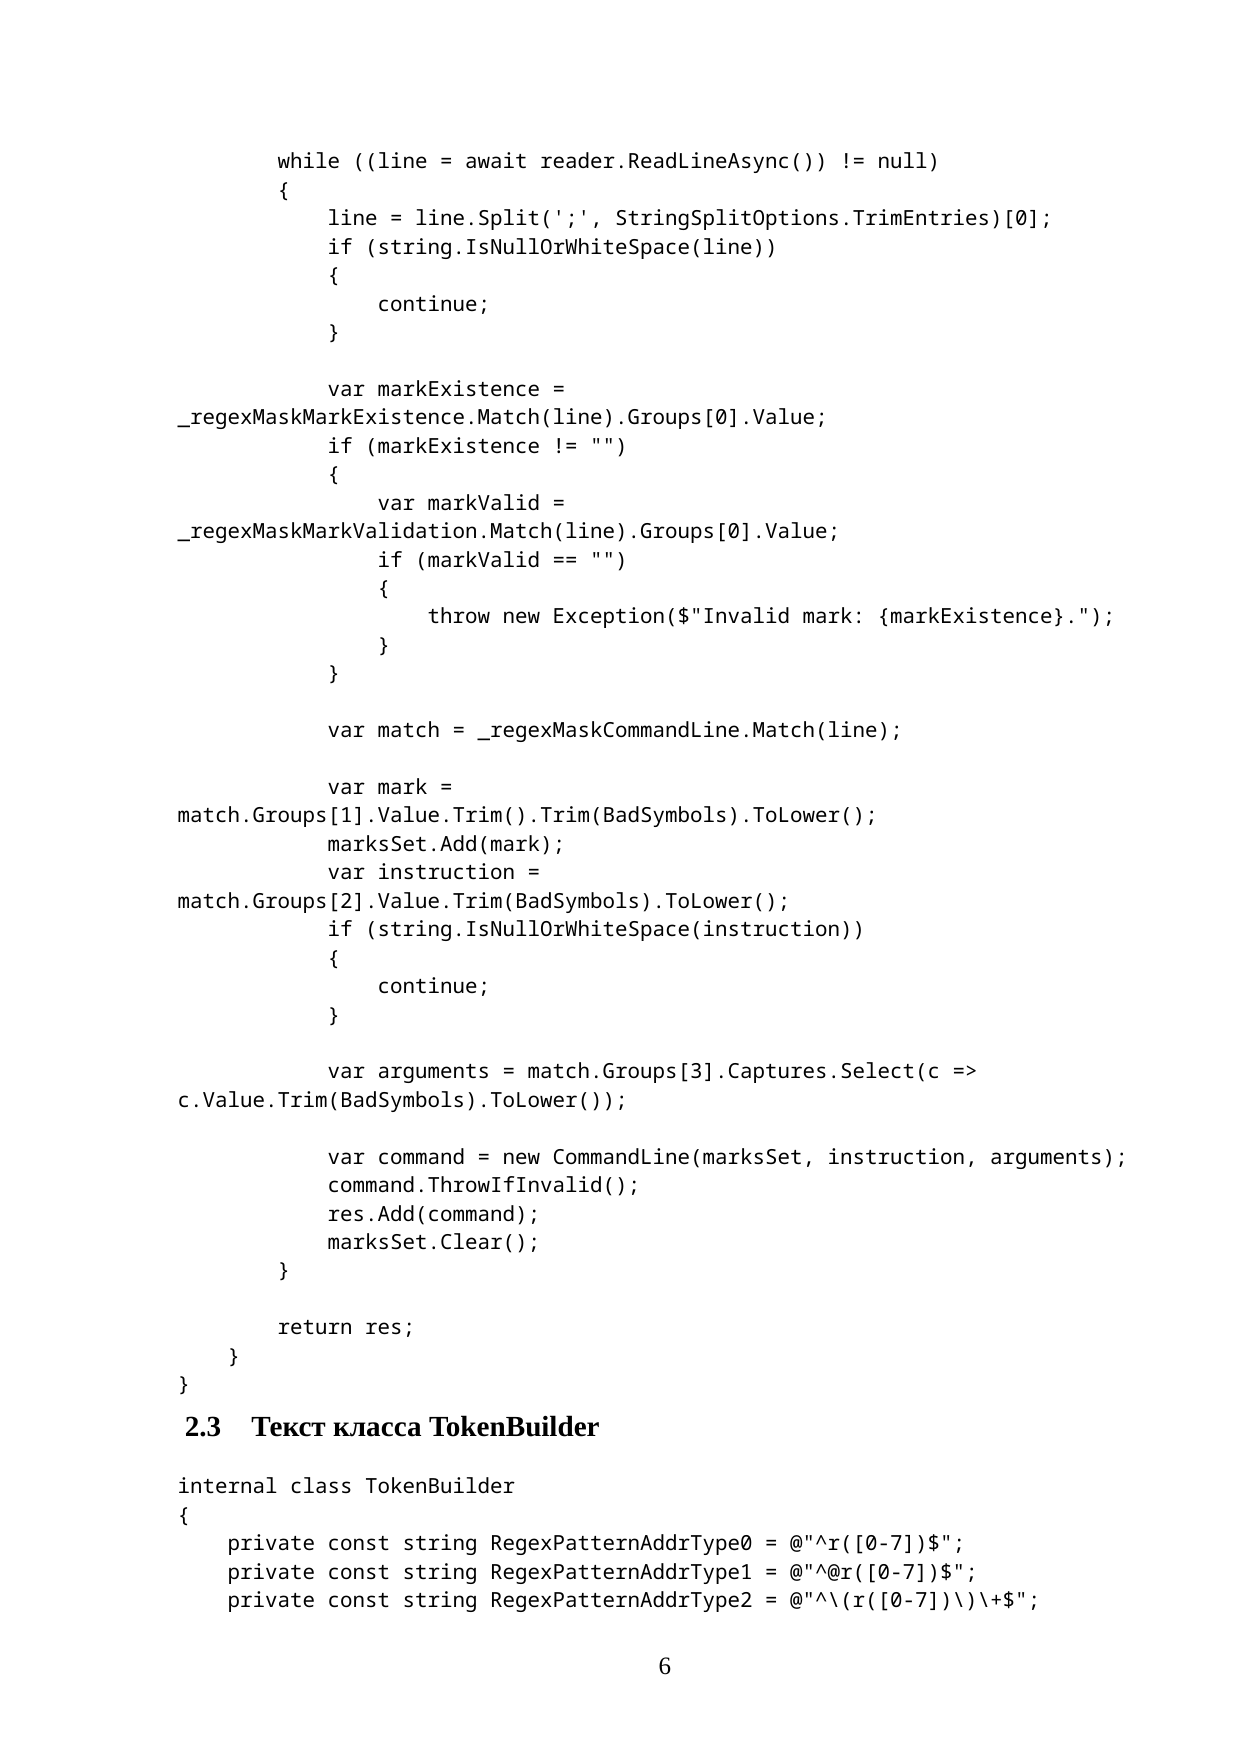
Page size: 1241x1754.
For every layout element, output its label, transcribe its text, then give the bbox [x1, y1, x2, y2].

table_header internal class TokenBuilder { private const string RegexPatternAddrType0 = @"^r([0-7])$"; private const string RegexPatternAddrType1 = @"^@r([0-7])$"; private const string RegexPatternAddrType2 = @"^\(r([0-7])\)\+$"; [177, 1472, 1152, 1614]
table_header while ((line = await reader.ReadLineAsync()) != null) { line = line.Split(';', StringSplitOptions.TrimEntries)[0]; if (string.IsNullOrWhiteSpace(line)) { continue; } var markExistence = _regexMaskMarkExistence.Match(line).Groups[0].Value; if (markExistence != "") { var markValid = _regexMaskMarkValidation.Match(line).Groups[0].Value; if (markValid == "") { throw new Exception($"Invalid mark: {markExistence}."); } } var match = _regexMaskCommandLine.Match(line); var mark = match.Groups[1].Value.Trim().Trim(BadSymbols).ToLower(); marksSet.Add(mark); var instruction = match.Groups[2].Value.Trim(BadSymbols).ToLower(); if (string.IsNullOrWhiteSpace(instruction)) { continue; } var arguments = match.Groups[3].Captures.Select(c => c.Value.Trim(BadSymbols).ToLower()); var command = new CommandLine(marksSet, instruction, arguments); command.ThrowIfInvalid(); res.Add(command); marksSet.Clear(); } return res; } } [177, 118, 1152, 1398]
subtitle Текст класса TokenBuilder [177, 1409, 1152, 1443]
